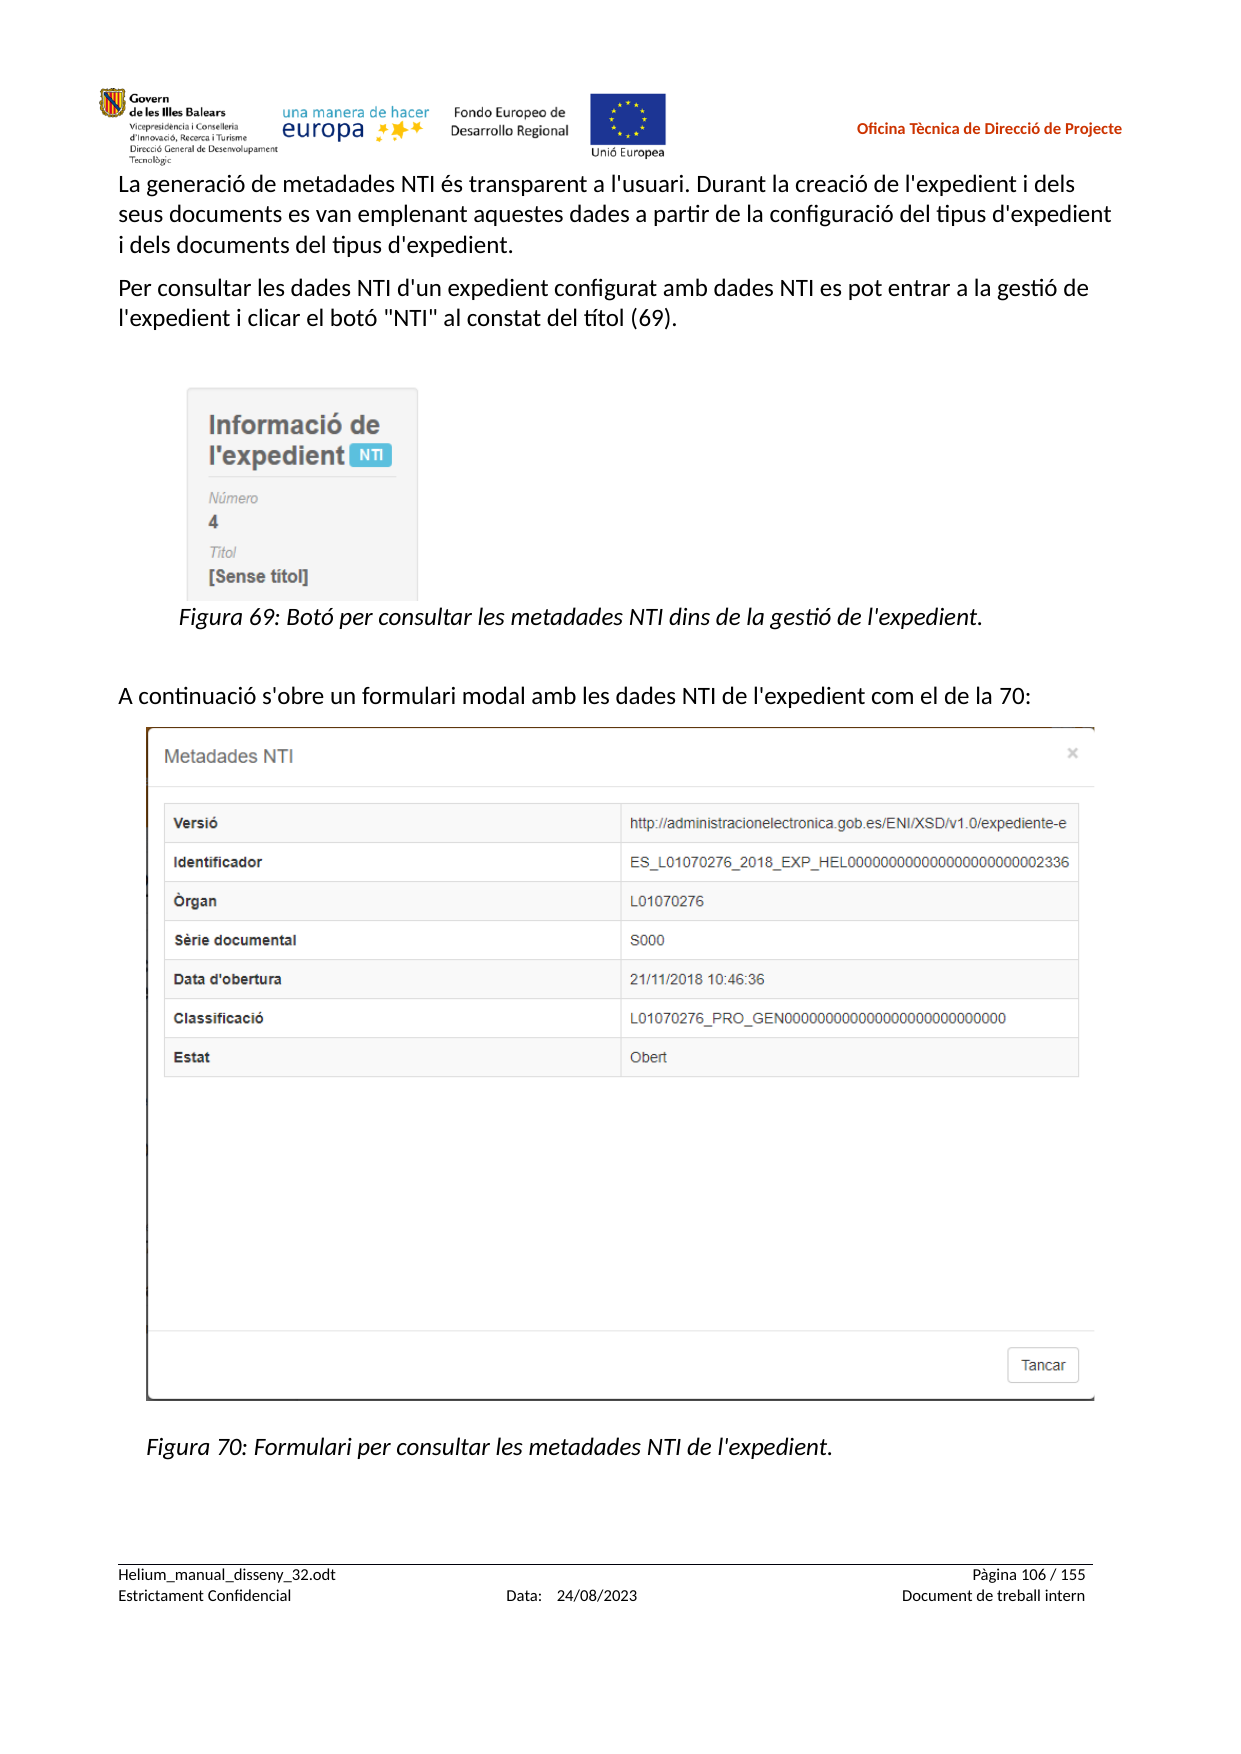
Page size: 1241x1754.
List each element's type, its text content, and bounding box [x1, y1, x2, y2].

picture [99, 87, 668, 166]
picture [178, 383, 428, 601]
text Per consultar les dades NTI d'un expedient configurat amb dades NTI es pot entrar a la gestió de l'expedient i clicar el botó "NTI" al constat del títol (69). [118, 272, 1122, 333]
text La generació de metadades NTI és transparent a l'usuari. Durant la creació de l'expedient i dels seus documents es van emplenant aquestes dades a partir de la configuració del tipus d'expedient i dels documents del tipus d'expedient. [118, 168, 1122, 259]
text A continuació s'obre un formulari modal amb les dades NTI de l'expedient com el de la 70: [118, 680, 1122, 711]
text Figura 69: Botó per consultar les metadades NTI dins de la gestió de l'expedient. [179, 599, 1037, 632]
picture [146, 727, 1095, 1401]
text Figura 70: Formulari per consultar les metadades NTI de l'expedient. [146, 1401, 1094, 1462]
